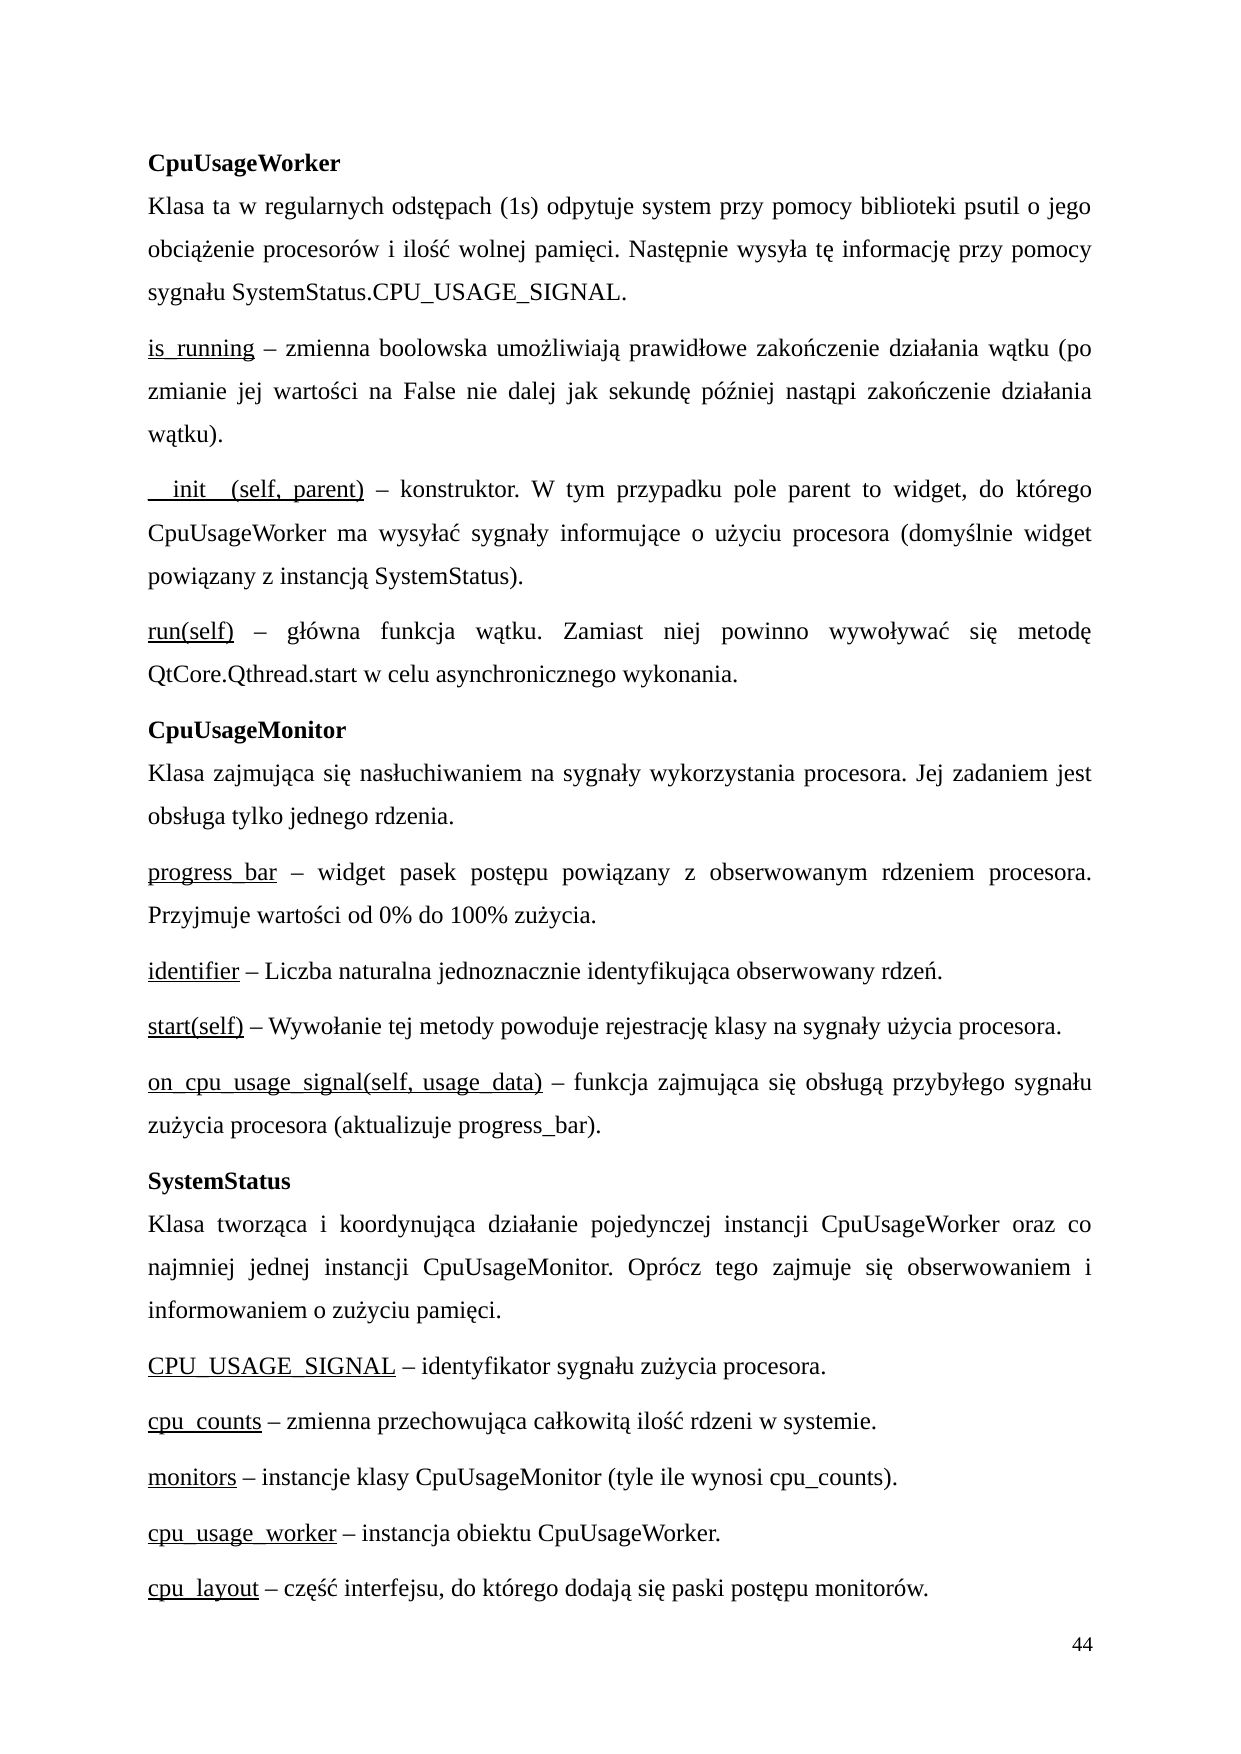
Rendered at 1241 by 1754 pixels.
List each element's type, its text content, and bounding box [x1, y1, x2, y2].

text start(self) – Wywołanie tej metody powoduje rejestrację klasy na sygnały użycia procesora. [148, 1011, 1093, 1040]
text CPU_USAGE_SIGNAL – identyfikator sygnału zużycia procesora. [148, 1351, 1093, 1379]
text monitors – instancje klasy CpuUsageMonitor (tyle ile wynosi cpu_counts). [148, 1462, 1093, 1491]
text SystemStatus [148, 1166, 1093, 1194]
text on_cpu_usage_signal(self, usage_data) – funkcja zajmująca się obsługą przybyłego sygnału zużycia procesora (aktualizuje progress_bar). [148, 1067, 1093, 1139]
text Klasa ta w regularnych odstępach (1s) odpytuje system przy pomocy biblioteki psutil o jego obciążenie procesorów i ilość wolnej pamięci. Następnie wysyła tę informację przy pomocy sygnału SystemStatus.CPU_USAGE_SIGNAL. [148, 191, 1093, 306]
text Klasa tworząca i koordynująca działanie pojedynczej instancji CpuUsageWorker oraz co najmniej jednej instancji CpuUsageMonitor. Oprócz tego zajmuje się obserwowaniem i informowaniem o zużyciu pamięci. [148, 1209, 1093, 1324]
text CpuUsageMonitor [148, 715, 1093, 744]
text progress_bar – widget pasek postępu powiązany z obserwowanym rdzeniem procesora. Przyjmuje wartości od 0% do 100% zużycia. [148, 857, 1093, 929]
text identifier – Liczba naturalna jednoznacznie identyfikująca obserwowany rdzeń. [148, 956, 1093, 984]
text __init__(self, parent) – konstruktor. W tym przypadku pole parent to widget, do którego CpuUsageWorker ma wysyłać sygnały informujące o użyciu procesora (domyślnie widget powiązany z instancją SystemStatus). [148, 474, 1093, 589]
text run(self) – główna funkcja wątku. Zamiast niej powinno wywoływać się metodę QtCore.Qthread.start w celu asynchronicznego wykonania. [148, 616, 1093, 688]
text cpu_counts – zmienna przechowująca całkowitą ilość rdzeni w systemie. [148, 1406, 1093, 1435]
text CpuUsageWorker [148, 148, 1093, 176]
text Klasa zajmująca się nasłuchiwaniem na sygnały wykorzystania procesora. Jej zadaniem jest obsługa tylko jednego rdzenia. [148, 758, 1093, 830]
text cpu_layout – część interfejsu, do którego dodają się paski postępu monitorów. [148, 1573, 1093, 1602]
text is_running – zmienna boolowska umożliwiają prawidłowe zakończenie działania wątku (po zmianie jej wartości na False nie dalej jak sekundę później nastąpi zakończenie działania wątku). [148, 333, 1093, 448]
text cpu_usage_worker – instancja obiektu CpuUsageWorker. [148, 1518, 1093, 1546]
